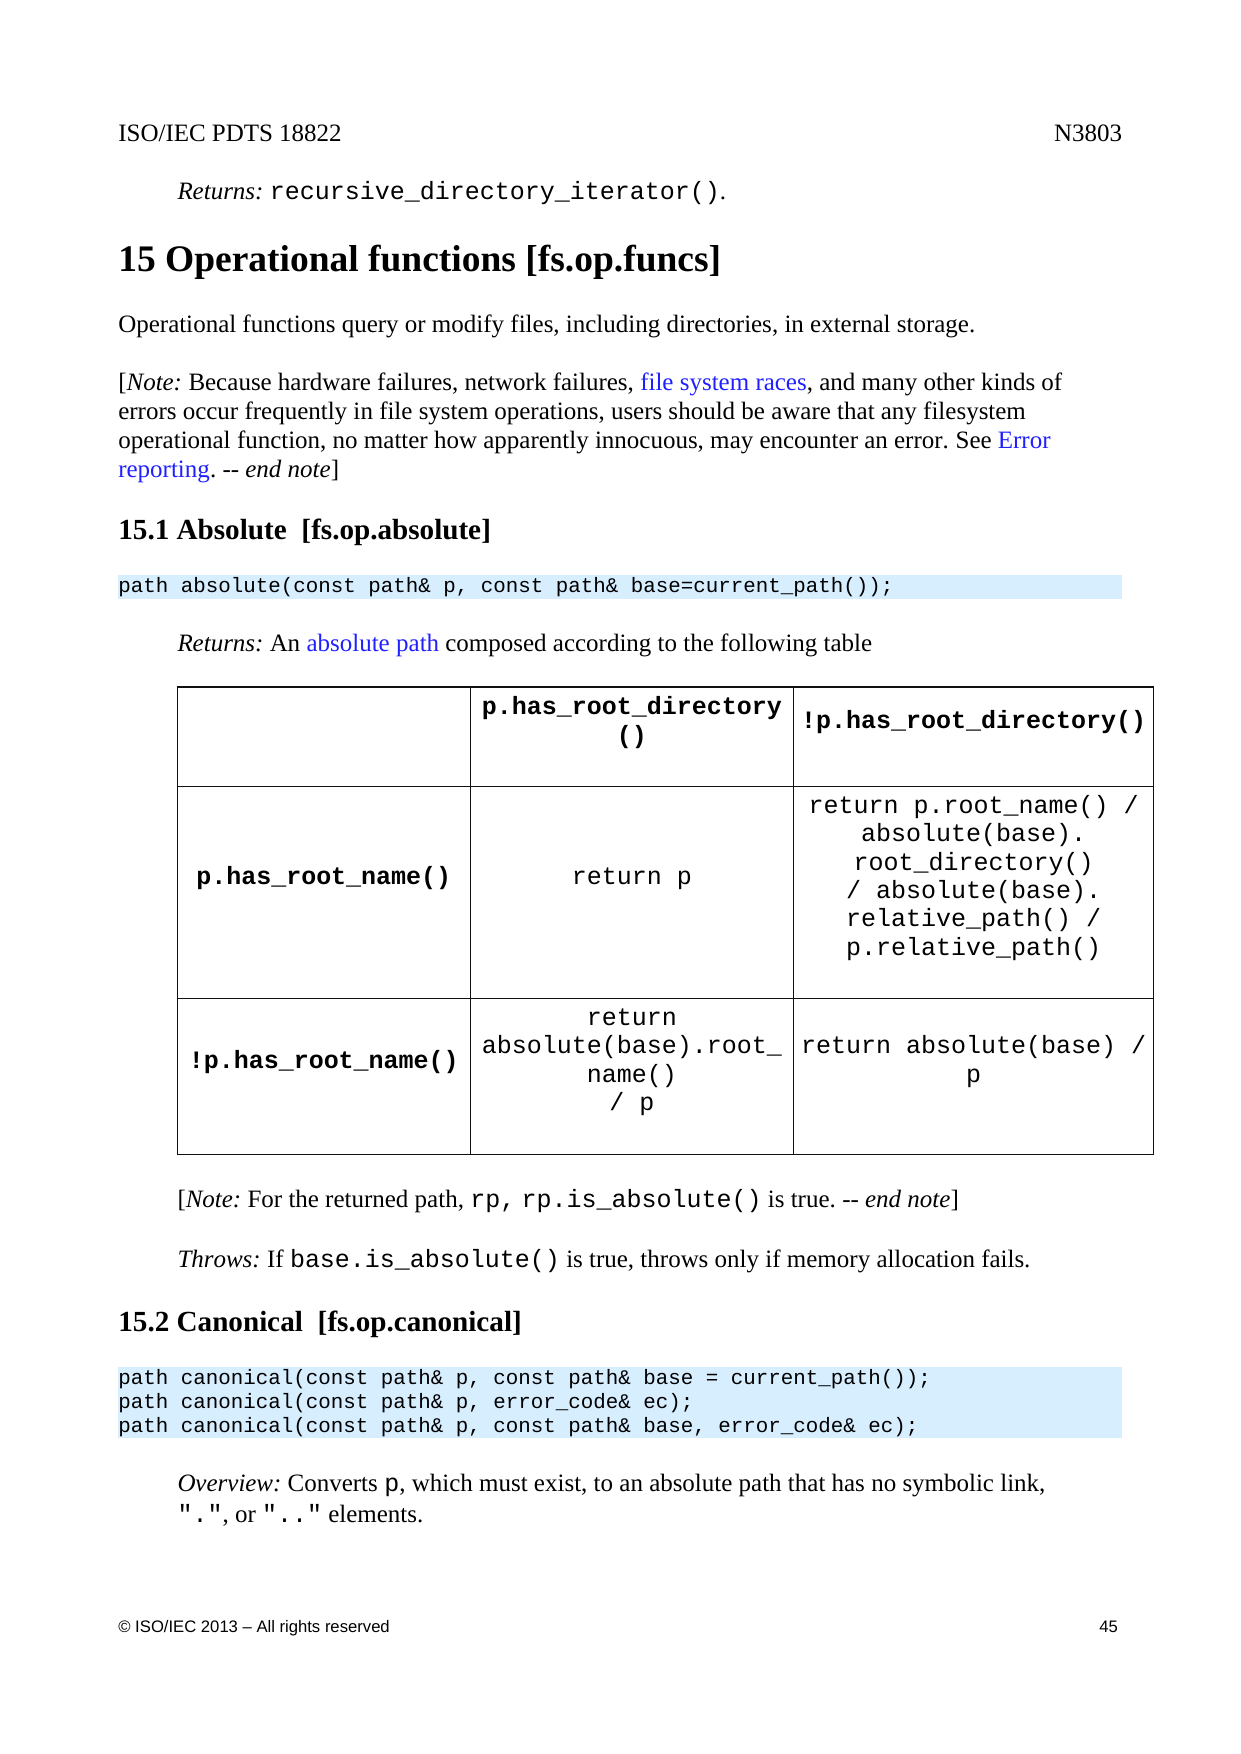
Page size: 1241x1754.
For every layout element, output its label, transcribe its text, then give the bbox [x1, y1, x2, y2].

subtitle 15.2 Canonical [fs.op.canonical] [118, 1304, 1122, 1338]
table_cell p.has_root_name() [178, 787, 470, 998]
table_header p.has_root_directory() [471, 688, 793, 786]
table_header !p.has_root_directory() [794, 688, 1153, 786]
table_cell return absolute(base) / p [794, 999, 1153, 1154]
text path canonical(const path& p, const path& base, error_code& ec); [118, 1415, 1122, 1438]
text path canonical(const path& p, error_code& ec); [118, 1391, 1122, 1415]
text path canonical(const path& p, const path& base = current_path()); [118, 1367, 1122, 1391]
text Operational functions query or modify files, including directories, in external storage. [118, 309, 1122, 338]
text Throws: If base.is_absolute() is true, throws only if memory allocation fails. [177, 1244, 1063, 1275]
subtitle 15 Operational functions [fs.op.funcs] [118, 237, 1122, 280]
table_cell return absolute(base).root_name() / p [471, 999, 793, 1154]
table_header [178, 688, 470, 786]
table_cell return p [471, 787, 793, 998]
table_cell return p.root_name() / absolute(base). root_directory() / absolute(base). relative_path() / p.relative_path() [794, 787, 1153, 998]
text Returns: recursive_directory_iterator(). [177, 176, 1063, 207]
text [Note: Because hardware failures, network failures, file system races, and many other kinds of errors occur frequently in file system operations, users should be aware that any filesystem operational function, no matter how apparently innocuous, may encounter an error. See Error reporting. -- end note] [118, 367, 1122, 482]
text path absolute(const path& p, const path& base=current_path()); [118, 575, 1122, 599]
text Overview: Converts p, which must exist, to an absolute path that has no symbolic link, ".", or ".." elements. [177, 1468, 1063, 1529]
subtitle 15.1 Absolute [fs.op.absolute] [118, 512, 1122, 546]
text Returns: An absolute path composed according to the following table [177, 628, 1063, 657]
table_cell !p.has_root_name() [178, 999, 470, 1154]
text [Note: For the returned path, rp, rp.is_absolute() is true. -- end note] [177, 1155, 1063, 1214]
